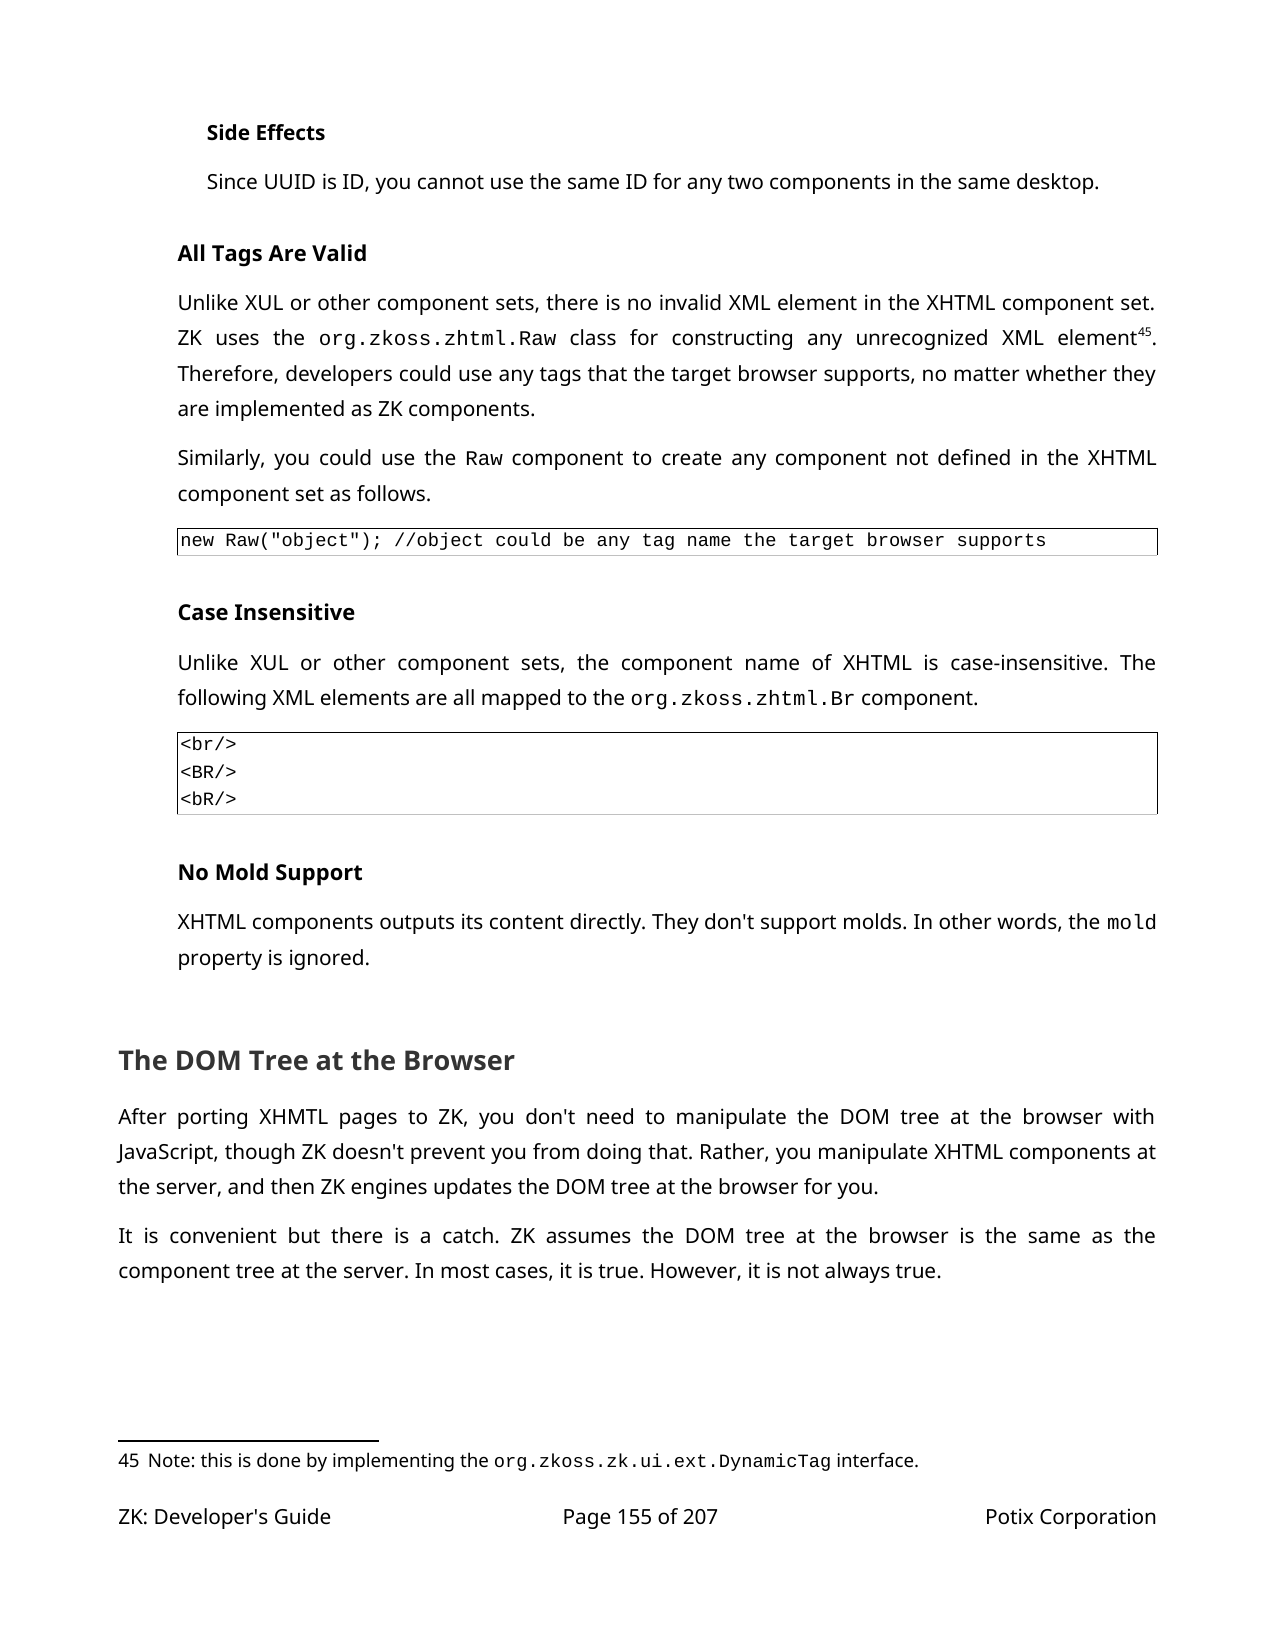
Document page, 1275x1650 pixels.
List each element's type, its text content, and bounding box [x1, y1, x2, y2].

text Unlike XUL or other component sets, there is no invalid XML element in the XHTML component set. ZK uses the org.zkoss.zhtml.Raw class for constructing any unrecognized XML element. Therefore, developers could use any tags that the target browser supports, no matter whether they are implemented as ZK components. [177, 288, 1157, 422]
subtitle The DOM Tree at the Browser [118, 1042, 1157, 1078]
subtitle No Mold Support [177, 856, 1157, 886]
text Unlike XUL or other component sets, the component name of XHTML is case-insensitive. The following XML elements are all mapped to the org.zkoss.zhtml.Br component. [177, 648, 1157, 712]
text XHTML components outputs its content directly. They don't support molds. In other words, the mold property is ignored. [177, 907, 1157, 971]
subtitle Case Insensitive [177, 597, 1157, 627]
text <BR/> [178, 759, 1157, 784]
text new Raw("object"); //object could be any tag name the target browser supports [178, 529, 1157, 555]
text <bR/> [178, 787, 1157, 814]
text It is convenient but there is a catch. ZK assumes the DOM tree at the browser is the same as the component tree at the server. In most cases, it is true. However, it is not always true. [118, 1221, 1157, 1285]
text After porting XHMTL pages to ZK, you don't need to manipulate the DOM tree at the browser with JavaScript, though ZK doesn't prevent you from doing that. Rather, you manipulate XHTML components at the server, and then ZK engines updates the DOM tree at the browser for you. [118, 1102, 1157, 1201]
text Since UUID is ID, you cannot use the same ID for any two components in the same desktop. [207, 167, 1157, 195]
text Note: this is done by implementing the org.zkoss.zk.ui.ext.DynamicTag interface. [118, 1447, 1157, 1473]
subtitle Side Effects [207, 118, 1157, 146]
subtitle All Tags Are Valid [177, 238, 1157, 268]
text <br/> [178, 733, 1157, 757]
text Similarly, you could use the Raw component to create any component not defined in the XHTML component set as follows. [177, 443, 1157, 507]
